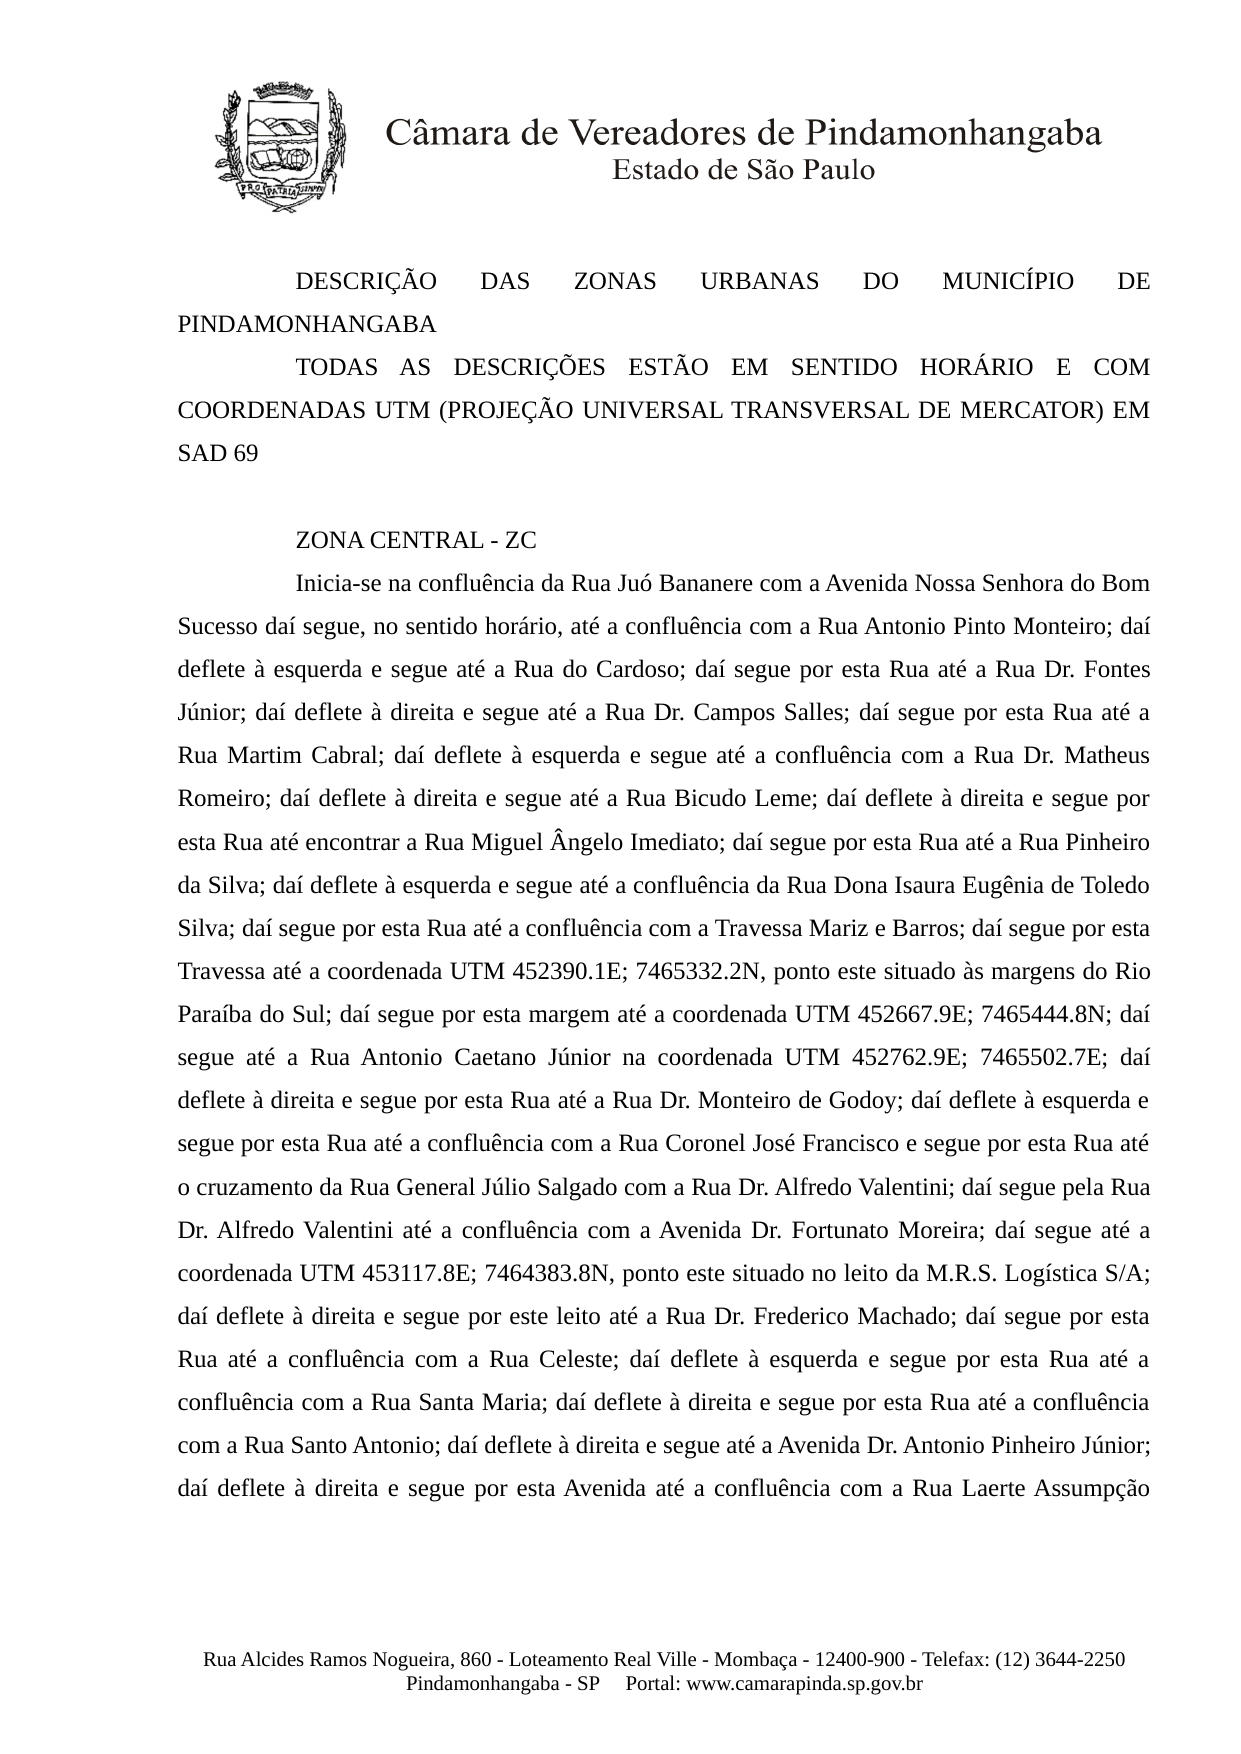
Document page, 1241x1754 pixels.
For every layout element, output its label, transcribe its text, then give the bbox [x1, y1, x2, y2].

text TODAS AS DESCRIÇÕES ESTÃO EM SENTIDO HORÁRIO E COM COORDENADAS UTM (PROJEÇÃO UNIVERSAL TRANSVERSAL DE MERCATOR) EM SAD 69 [177, 352, 1152, 467]
text ZONA CENTRAL - ZC [177, 525, 1152, 553]
text Inicia-se na confluência da Rua Juó Bananere com a Avenida Nossa Senhora do Bom Sucesso daí segue, no sentido horário, até a confluência com a Rua Antonio Pinto Monteiro; daí deflete à esquerda e segue até a Rua do Cardoso; daí segue por esta Rua até a Rua Dr. Fontes Júnior; daí deflete à direita e segue até a Rua Dr. Campos Salles; daí segue por esta Rua até a Rua Martim Cabral; daí deflete à esquerda e segue até a confluência com a Rua Dr. Matheus Romeiro; daí deflete à direita e segue até a Rua Bicudo Leme; daí deflete à direita e segue por esta Rua até encontrar a Rua Miguel Ângelo Imediato; daí segue por esta Rua até a Rua Pinheiro da Silva; daí deflete à esquerda e segue até a confluência da Rua Dona Isaura Eugênia de Toledo Silva; daí segue por esta Rua até a confluência com a Travessa Mariz e Barros; daí segue por esta Travessa até a coordenada UTM 452390.1E; 7465332.2N, ponto este situado às margens do Rio Paraíba do Sul; daí segue por esta margem até a coordenada UTM 452667.9E; 7465444.8N; daí segue até a Rua Antonio Caetano Júnior na coordenada UTM 452762.9E; 7465502.7E; daí deflete à direita e segue por esta Rua até a Rua Dr. Monteiro de Godoy; daí deflete à esquerda e segue por esta Rua até a confluência com a Rua Coronel José Francisco e segue por esta Rua até o cruzamento da Rua General Júlio Salgado com a Rua Dr. Alfredo Valentini; daí segue pela Rua Dr. Alfredo Valentini até a confluência com a Avenida Dr. Fortunato Moreira; daí segue até a coordenada UTM 453117.8E; 7464383.8N, ponto este situado no leito da M.R.S. Logística S/A; daí deflete à direita e segue por este leito até a Rua Dr. Frederico Machado; daí segue por esta Rua até a confluência com a Rua Celeste; daí deflete à esquerda e segue por esta Rua até a confluência com a Rua Santa Maria; daí deflete à direita e segue por esta Rua até a confluência com a Rua Santo Antonio; daí deflete à direita e segue até a Avenida Dr. Antonio Pinheiro Júnior; daí deflete à direita e segue por esta Avenida até a confluência com a Rua Laerte Assumpção [177, 568, 1152, 1502]
text DESCRIÇÃO DAS ZONAS URBANAS DO MUNICÍPIO DE PINDAMONHANGABA [177, 266, 1152, 338]
picture [193, 68, 1135, 228]
